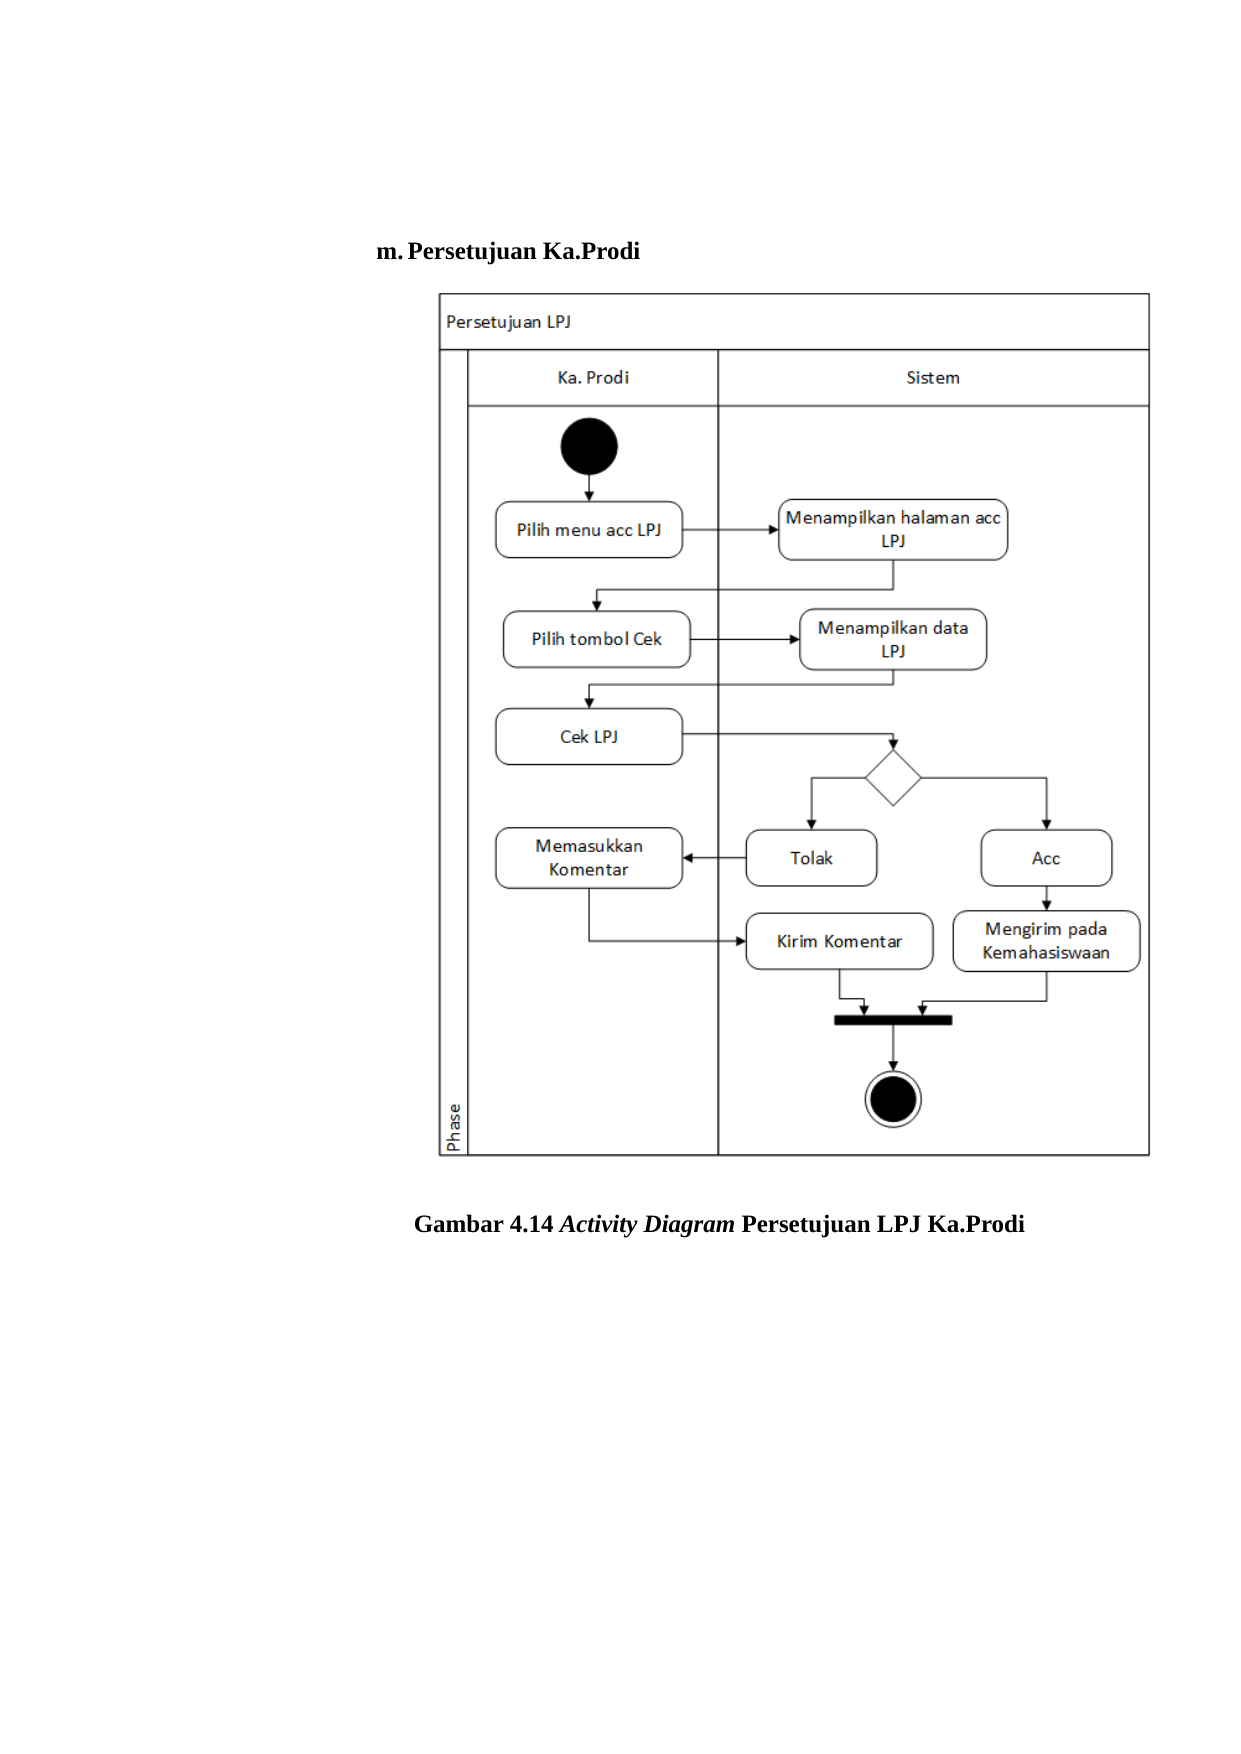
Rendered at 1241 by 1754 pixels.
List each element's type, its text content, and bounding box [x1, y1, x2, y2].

picture [435, 292, 1151, 1163]
list Persetujuan Ka.Prodi [311, 236, 1063, 265]
text Gambar 4.14 Activity Diagram Persetujuan LPJ Ka.Prodi [413, 1209, 1063, 1238]
table_header [236, 279, 1063, 1197]
